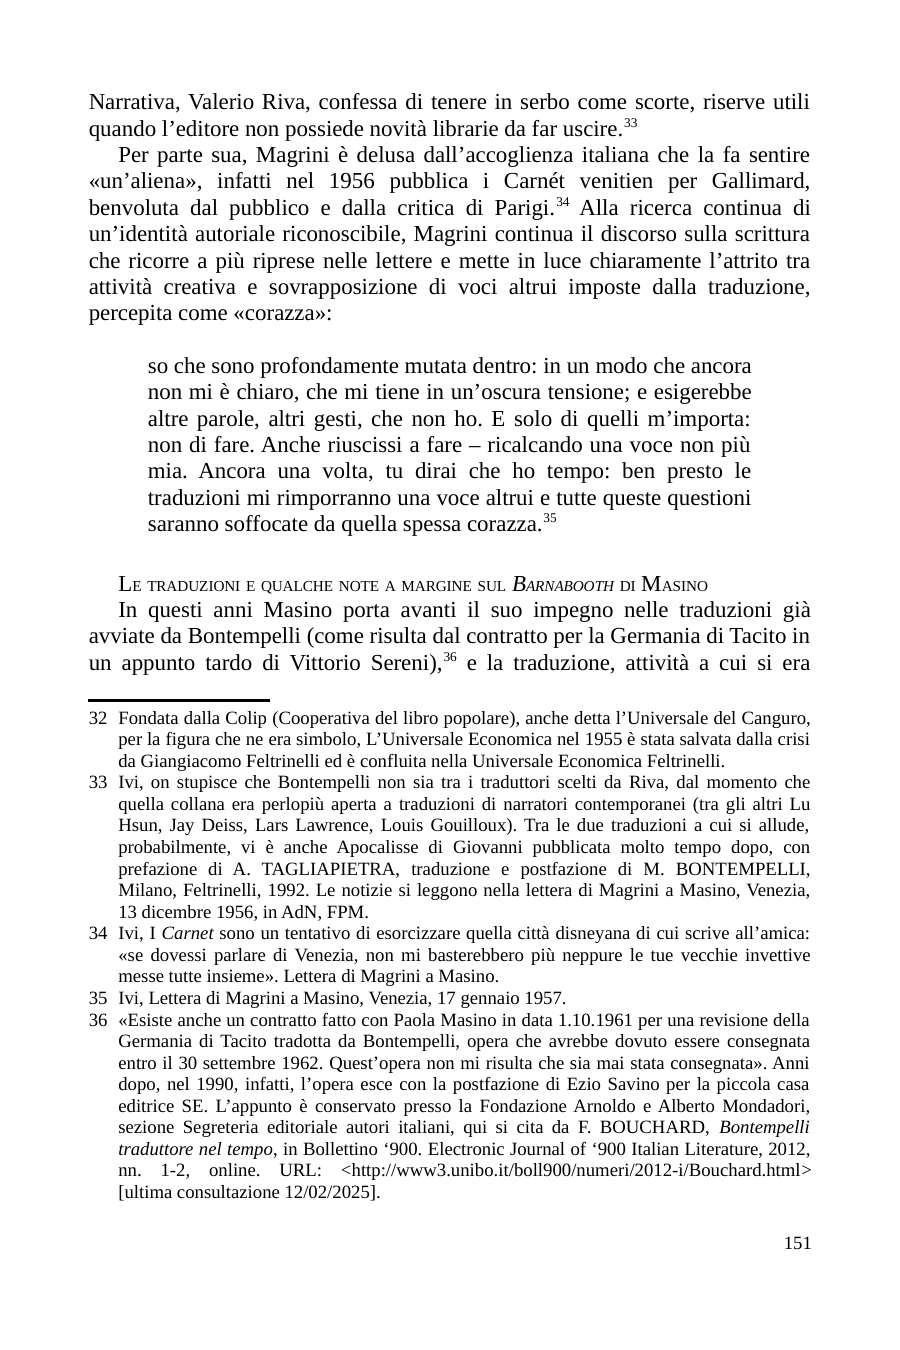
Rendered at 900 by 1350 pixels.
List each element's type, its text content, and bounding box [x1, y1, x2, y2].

text Ivi, Lettera di Magrini a Masino, Venezia, 17 gennaio 1957. [88, 987, 811, 1008]
text Narrativa, Valerio Riva, confessa di tenere in serbo come scorte, riserve utili quando l’editore non possiede novità librarie da far uscire. [88, 88, 811, 141]
text Le traduzioni e qualche note a margine sul Barnabooth di Masino [88, 569, 811, 596]
text Fondata dalla Colip (Cooperativa del libro popolare), anche detta l’Universale del Canguro, per la figura che ne era simbolo, L’Universale Economica nel 1955 è stata salvata dalla crisi da Giangiacomo Feltrinelli ed è confluita nella Universale Economica Feltrinelli. [88, 707, 811, 771]
text Ivi, I Carnet sono un tentativo di esorcizzare quella città disneyana di cui scrive all’amica: «se dovessi parlare di Venezia, non mi basterebbero più neppure le tue vecchie invettive messe tutte insieme». Lettera di Magrini a Masino. [88, 922, 811, 987]
text so che sono profondamente mutata dentro: in un modo che ancora non mi è chiaro, che mi tiene in un’oscura tensione; e esigerebbe altre parole, altri gesti, che non ho. E solo di quelli m’importa: non di fare. Anche riuscissi a fare ‒ ricalcando una voce non più mia. Ancora una volta, tu dirai che ho tempo: ben presto le traduzioni mi rimporranno una voce altrui e tutte queste questioni saranno soffocate da quella spessa corazza. [148, 352, 752, 537]
text «Esiste anche un contratto fatto con Paola Masino in data 1.10.1961 per una revisione della Germania di Tacito tradotta da Bontempelli, opera che avrebbe dovuto essere consegnata entro il 30 settembre 1962. Quest’opera non mi risulta che sia mai stata consegnata». Anni dopo, nel 1990, infatti, l’opera esce con la postfazione di Ezio Savino per la piccola casa editrice SE. L’appunto è conservato presso la Fondazione Arnoldo e Alberto Mondadori, sezione Segreteria editoriale autori italiani, qui si cita da F. BOUCHARD, Bontempelli traduttore nel tempo, in Bollettino ‘900. Electronic Journal of ‘900 Italian Literature, 2012, nn. 1-2, online. URL: <http://www3.unibo.it/boll900/numeri/2012-i/Bouchard.html> [ultima consultazione 12/02/2025]. [88, 1008, 811, 1202]
text In questi anni Masino porta avanti il suo impegno nelle traduzioni già avviate da Bontempelli (come risulta dal contratto per la Germania di Tacito in un appunto tardo di Vittorio Sereni), e la traduzione, attività a cui si era [88, 596, 811, 675]
text Ivi, on stupisce che Bontempelli non sia tra i traduttori scelti da Riva, dal momento che quella collana era perlopiù aperta a traduzioni di narratori contemporanei (tra gli altri Lu Hsun, Jay Deiss, Lars Lawrence, Louis Gouilloux). Tra le due traduzioni a cui si allude, probabilmente, vi è anche Apocalisse di Giovanni pubblicata molto tempo dopo, con prefazione di A. TAGLIAPIETRA, traduzione e postfazione di M. BONTEMPELLI, Milano, Feltrinelli, 1992. Le notizie si leggono nella lettera di Magrini a Masino, Venezia, 13 dicembre 1956, in AdN, FPM. [88, 771, 811, 922]
text Per parte sua, Magrini è delusa dall’accoglienza italiana che la fa sentire «un’aliena», infatti nel 1956 pubblica i Carnét venitien per Gallimard, benvoluta dal pubblico e dalla critica di Parigi. Alla ricerca continua di un’identità autoriale riconoscibile, Magrini continua il discorso sulla scrittura che ricorre a più riprese nelle lettere e mette in luce chiaramente l’attrito tra attività creativa e sovrapposizione di voci altrui imposte dalla traduzione, percepita come «corazza»: [88, 141, 811, 326]
